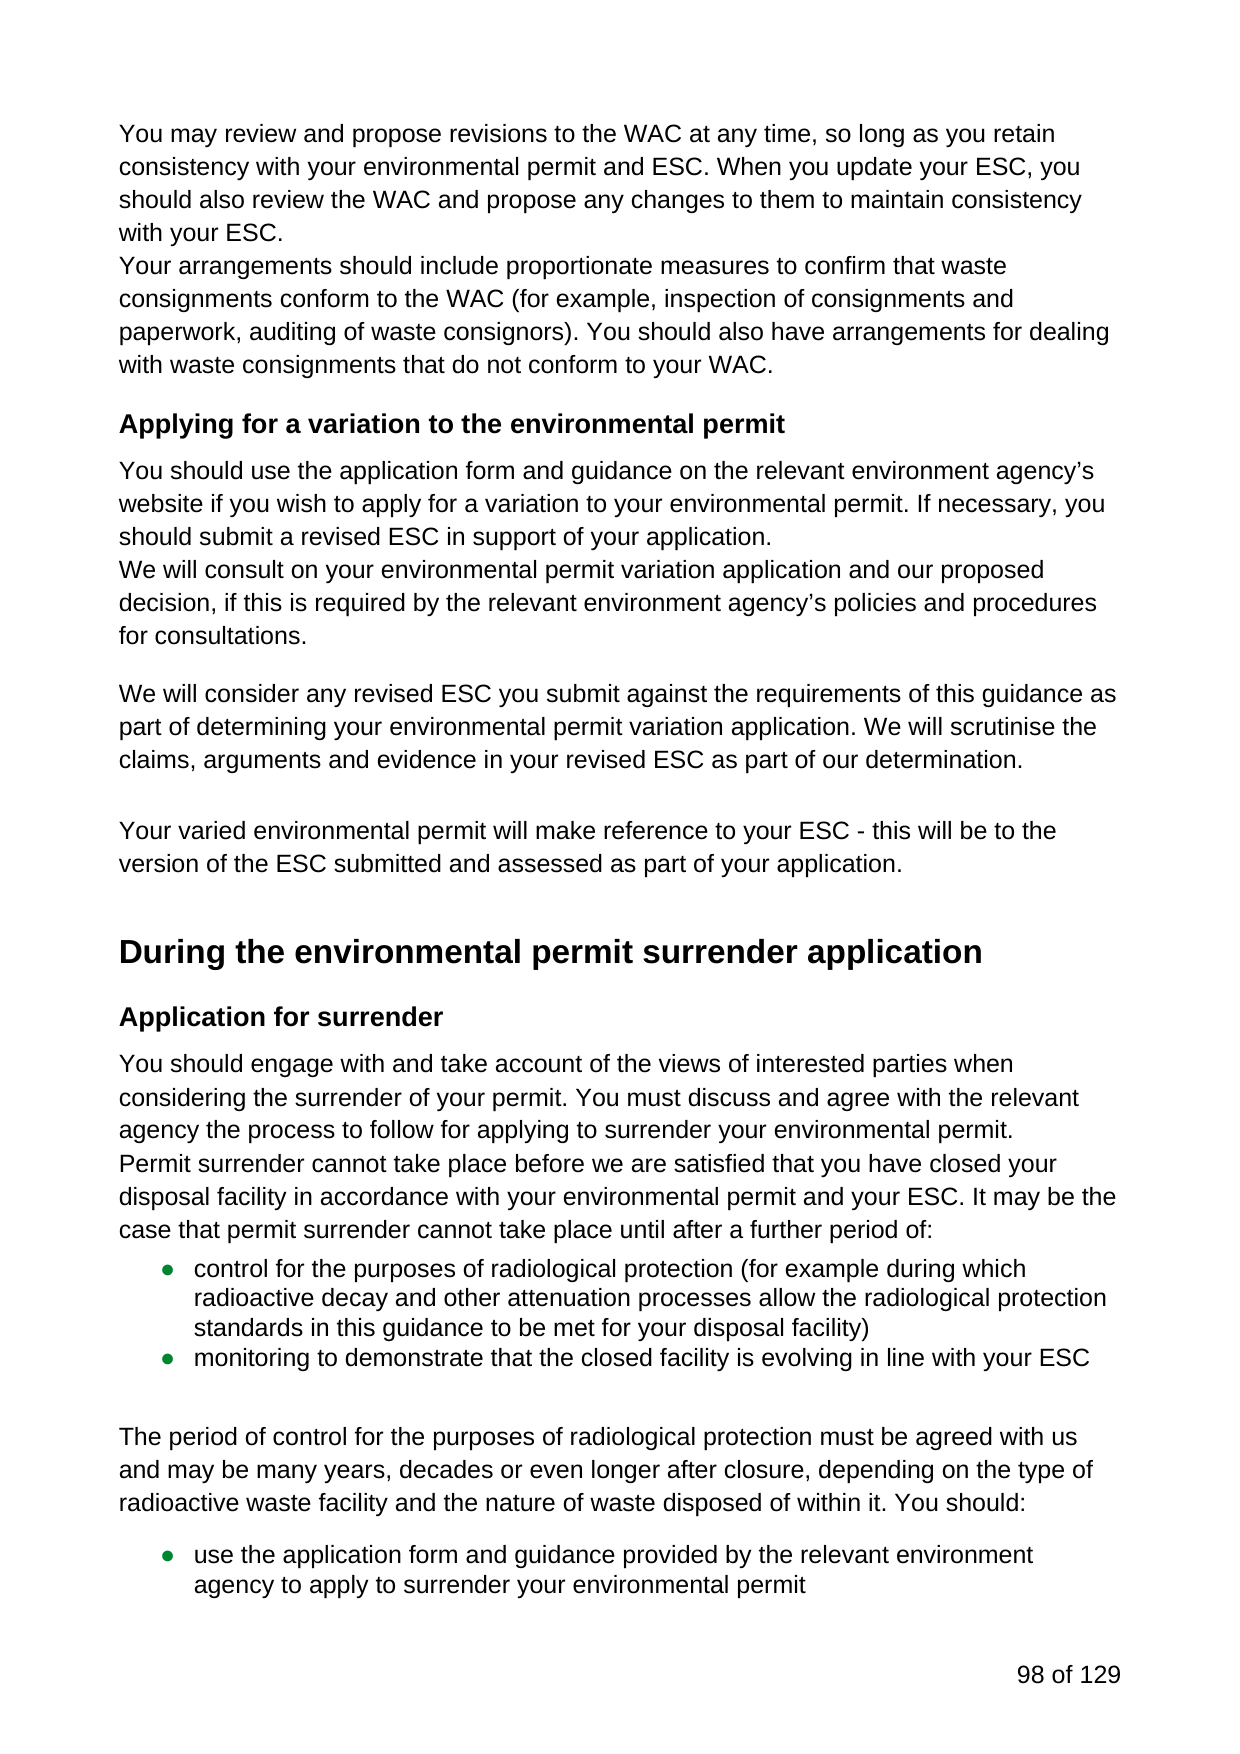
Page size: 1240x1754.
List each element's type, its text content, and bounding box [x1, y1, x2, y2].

text Your arrangements should include proportionate measures to confirm that waste consignments conform to the WAC (for example, inspection of consignments and paperwork, auditing of waste consignors). You should also have arrangements for dealing with waste consignments that do not conform to your WAC. [118, 251, 1121, 378]
subtitle Application for surrender [118, 1001, 1121, 1032]
text You may review and propose revisions to the WAC at any time, so long as you retain consistency with your environmental permit and ESC. When you update your ESC, you should also review the WAC and propose any changes to them to maintain consistency with your ESC. [118, 118, 1121, 246]
text Your varied environmental permit will make reference to your ESC - this will be to the version of the ESC submitted and assessed as part of your application. [118, 816, 1121, 878]
text Permit surrender cannot take place before we are satisfied that you have closed your disposal facility in accordance with your environmental permit and your ESC. It may be the case that permit surrender cannot take place until after a further period of: [118, 1148, 1121, 1243]
text We will consult on your environmental permit variation application and our proposed decision, if this is required by the relevant environment agency’s policies and procedures for consultations. [118, 555, 1121, 650]
list monitoring to demonstrate that the closed facility is evolving in line with your ESC [160, 1343, 1121, 1371]
text We will consider any revised ESC you submit against the requirements of this guidance as part of determining your environmental permit variation application. We will scrutinise the claims, arguments and evidence in your revised ESC as part of our determination. [118, 679, 1121, 774]
text The period of control for the purposes of radiological protection must be agreed with us and may be many years, decades or even longer after closure, depending on the type of radioactive waste facility and the nature of waste disposed of within it. You should: [118, 1422, 1121, 1517]
text You should use the application form and guidance on the relevant environment agency’s website if you wish to apply for a variation to your environmental permit. If necessary, you should submit a revised ESC in support of your application. [118, 456, 1121, 551]
text You should engage with and take account of the views of interested parties when considering the surrender of your permit. You must discuss and agree with the relevant agency the process to follow for applying to surrender your environmental permit. [118, 1049, 1121, 1144]
list use the application form and guidance provided by the relevant environment agency to apply to surrender your environmental permit [160, 1540, 1121, 1598]
list control for the purposes of radiological protection (for example during which radioactive decay and other attenuation processes allow the radiological protection standards in this guidance to be met for your disposal facility) [160, 1254, 1121, 1342]
subtitle During the environmental permit surrender application [118, 932, 1121, 970]
subtitle Applying for a variation to the environmental permit [118, 408, 1121, 439]
